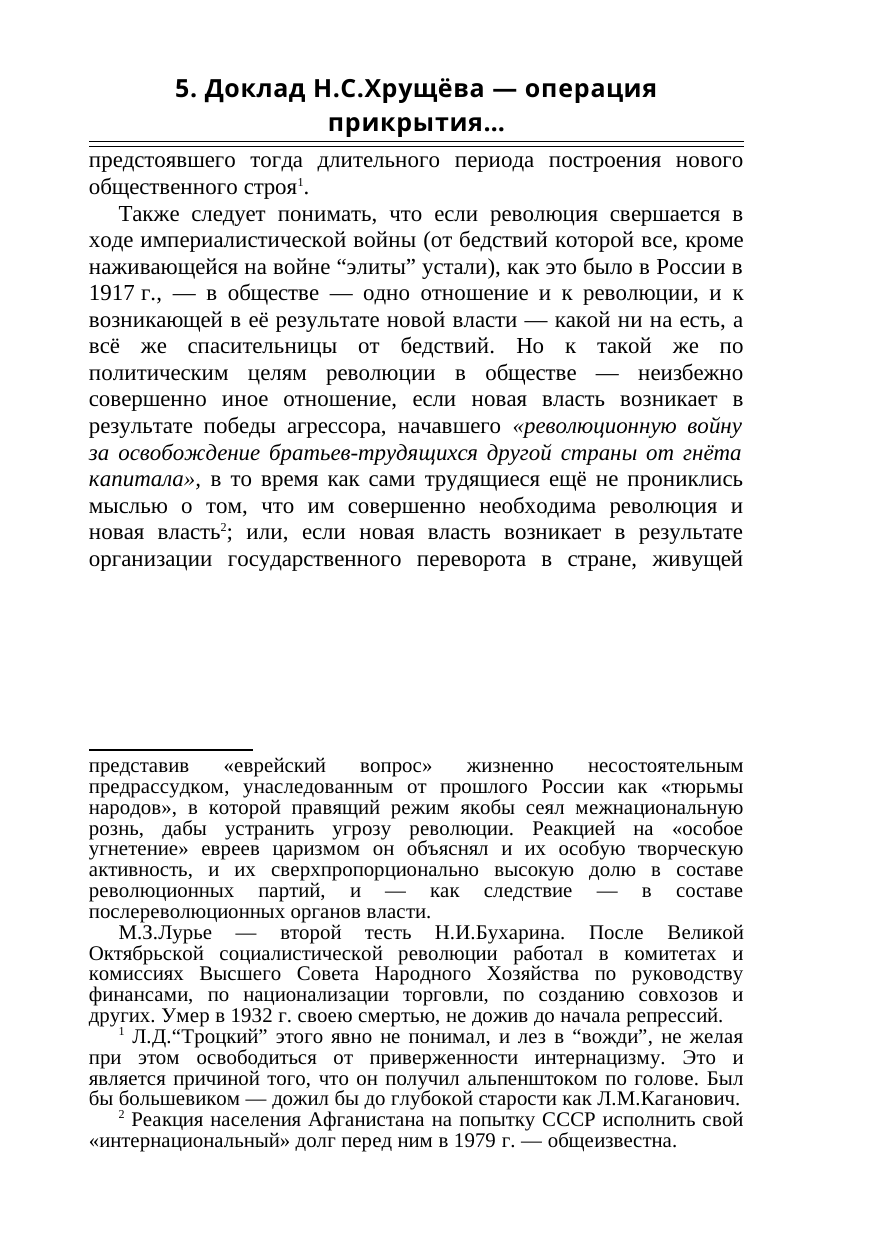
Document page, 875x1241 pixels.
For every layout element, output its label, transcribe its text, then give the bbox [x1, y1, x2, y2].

text предстоявшего тогда длительного периода построения нового общественного строя. [89, 147, 744, 199]
text Л.Д.“Троцкий” этого явно не понимал, и лез в “вожди”, не желая при этом освободиться от приверженности интернацизму. Это и является причиной того, что он получил альпенштоком по голове. Был бы большевиком — дожил бы до глубокой старости как Л.М.Каганович. [89, 1027, 744, 1110]
text Реакция населения Афганистана на попытку СССР исполнить свой «интернациональный» долг перед ним в 1979 г. — общеизвестна. [89, 1110, 744, 1152]
text представив «еврей­ский вопрос» жизненно несостоятельным предрассудком, унаследованным от прошлого России как «тюрьмы народов», в которой правящий режим якобы сеял межнациональную рознь, дабы устранить угрозу революции. Реакцией на «особое угнетение» евреев царизмом он объяснял и их особую творческую активность, и их сверхпропорционально высокую долю в составе революционных партий, и — как следствие — в составе послереволюционных органов власти. [89, 756, 744, 922]
text Также следует понимать, что если революция свершается в ходе империалистической войны (от бедствий которой все, кроме наживающейся на войне “элиты” устали), как это было в России в 1917 г., — в обществе — одно отношение и к революции, и к возникающей в её результате новой власти — какой ни на есть, а всё же спасительницы от бедствий. Но к такой же по политическим целям революции в обществе — неизбежно совершенно иное отношение, если новая власть возникает в результате победы агрессора, начавшего «револю­ци­онную войну за освобождение братьев-трудя­щих­ся другой страны от гнёта капитала», в то время как сами трудящиеся ещё не прониклись мыслью о том, что им совершенно необходима революция и новая власть; или, если новая власть возникает в результате организации государственного переворота в стране, живущей [89, 199, 744, 571]
text М.З.Лурье — второй тесть Н.И.Бухарина. После Великой Октябрьской социалистической революции работал в комитетах и комиссиях Высшего Совета Народного Хозяйства по руководству финансами, по национализации торговли, по созданию совхозов и других. Умер в 1932 г. своею смертью, не дожив до начала репрессий. [89, 922, 744, 1027]
